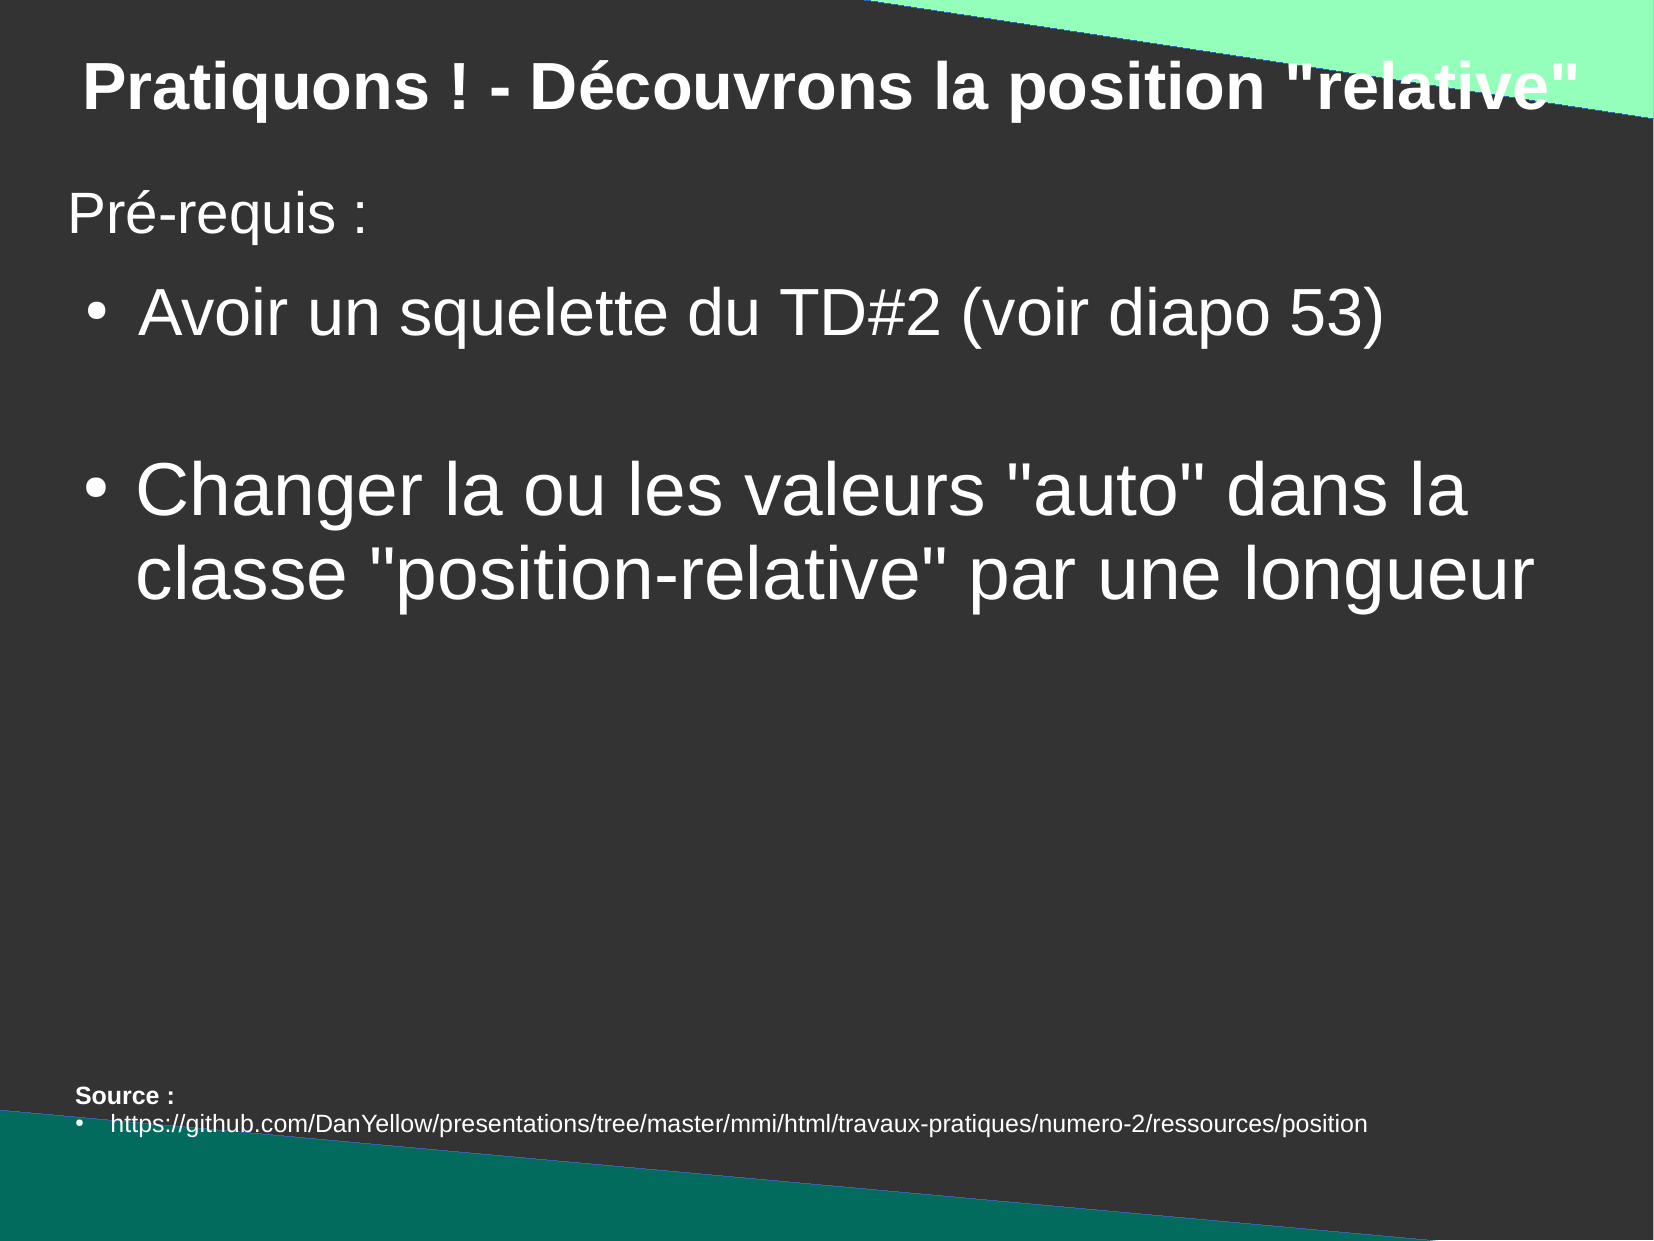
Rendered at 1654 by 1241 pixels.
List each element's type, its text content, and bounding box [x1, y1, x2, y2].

list Changer la ou les valeurs "auto" dans la classe "position-relative" par une longueur [64, 447, 1589, 626]
text_box Source : https://github.com/DanYellow/presentations/tree/master/mmi/html/travaux-pratiques/numero-2/ressources/position [60, 1074, 1546, 1217]
text_box [864, 0, 1654, 119]
title Pratiquons ! - Découvrons la position "relative" [82, 49, 1607, 180]
list Pré-requis : Avoir un squelette du TD#2 (voir diapo 53) [67, 180, 1607, 390]
